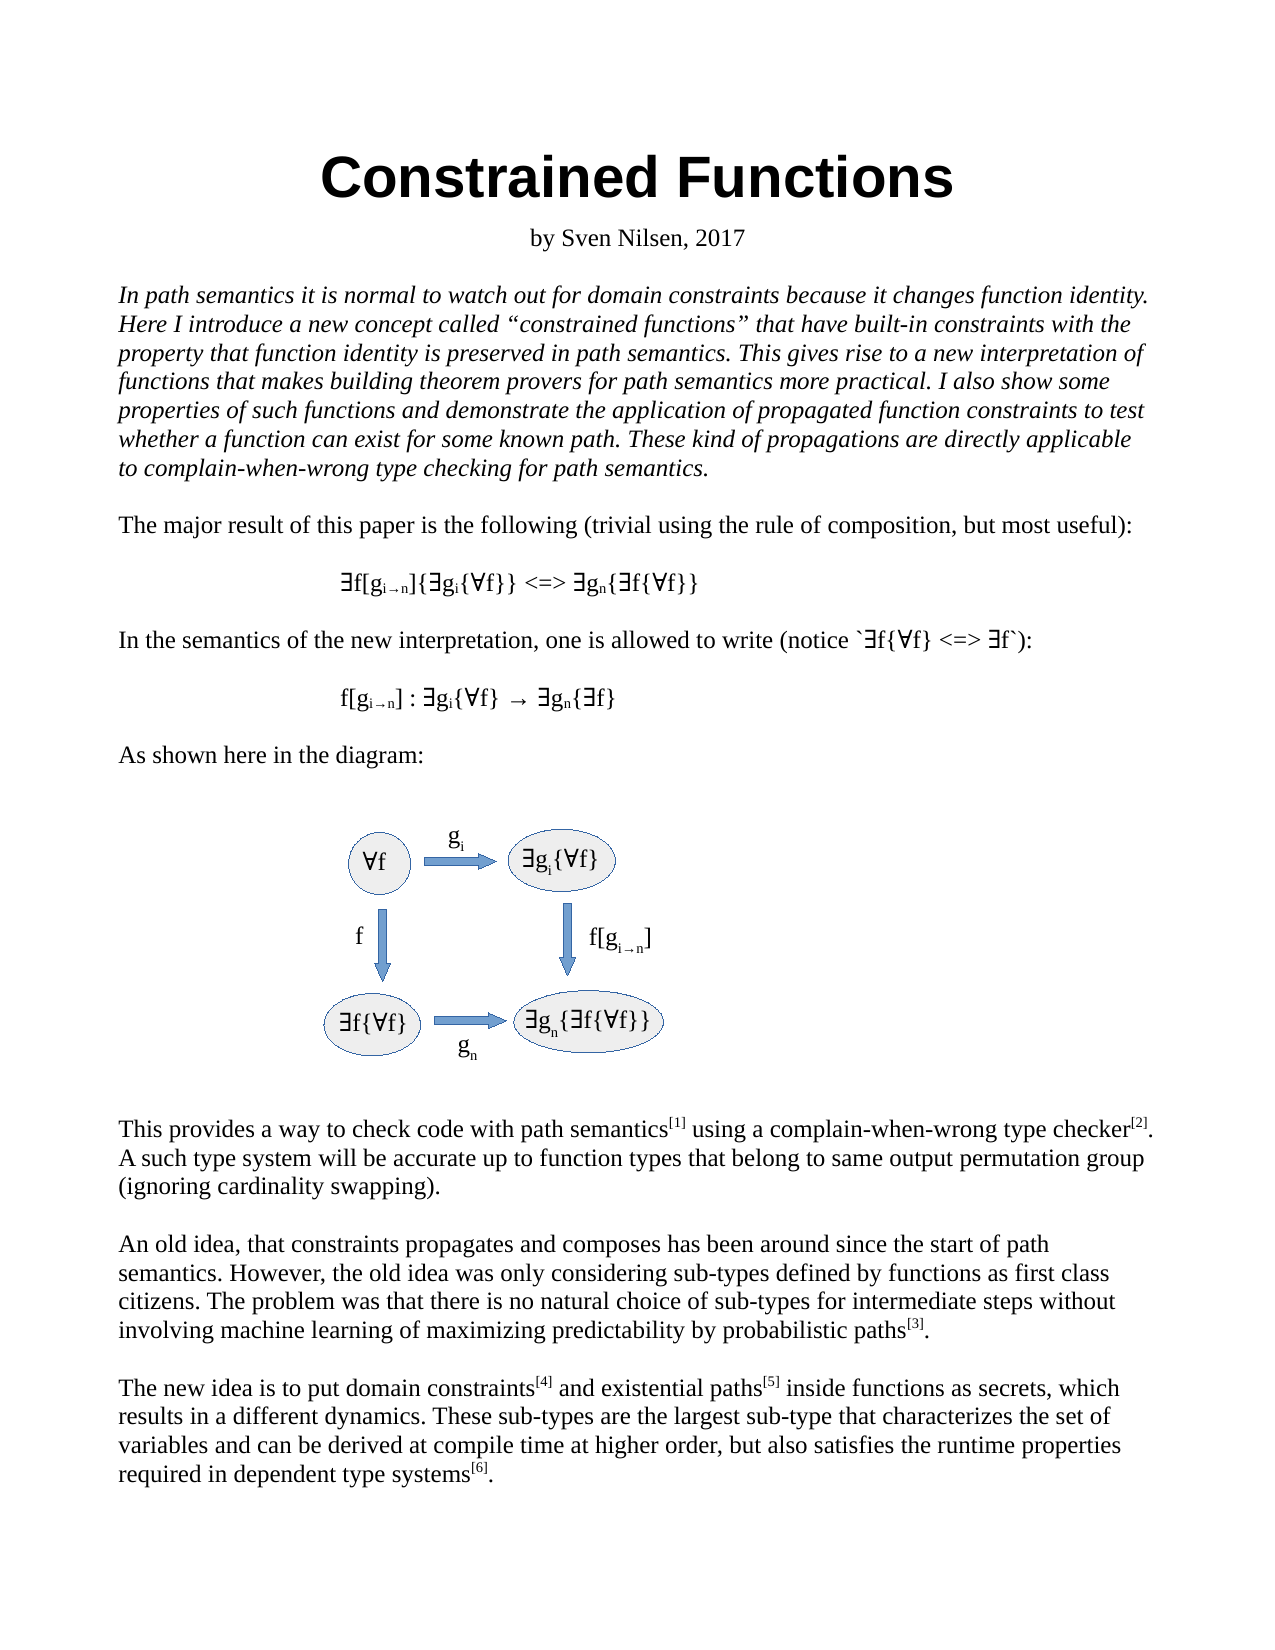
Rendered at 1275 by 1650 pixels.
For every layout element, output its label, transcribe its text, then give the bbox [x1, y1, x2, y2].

text ∃f[gi→n]{∃gi{∀f}} <=> ∃gn{∃f{∀f}} [118, 568, 1157, 596]
text The major result of this paper is the following (trivial using the rule of composition, but most useful): [118, 510, 1157, 539]
text by Sven Nilsen, 2017 [118, 223, 1157, 251]
text f[gi→n] : ∃gi{∀f} → ∃gn{∃f} [118, 683, 1157, 711]
title Constrained Functions [118, 143, 1157, 210]
text As shown here in the diagram: [118, 740, 1157, 769]
text In path semantics it is normal to watch out for domain constraints because it changes function identity. Here I introduce a new concept called “constrained functions” that have built-in constraints with the property that function identity is preserved in path semantics. This gives rise to a new interpretation of functions that makes building theorem provers for path semantics more practical. I also show some properties of such functions and demonstrate the application of propagated function constraints to test whether a function can exist for some known path. These kind of propagations are directly applicable to complain-when-wrong type checking for path semantics. [118, 280, 1157, 481]
text The new idea is to put domain constraints[4] and existential paths[5] inside functions as secrets, which results in a different dynamics. These sub-types are the largest sub-type that characterizes the set of variables and can be derived at compile time at higher order, but also satisfies the runtime properties required in dependent type systems[6]. [118, 1373, 1157, 1488]
text In the semantics of the new interpretation, one is allowed to write (notice `∃f{∀f} <=> ∃f`): [118, 625, 1157, 654]
text An old idea, that constraints propagates and composes has been around since the start of path semantics. However, the old idea was only considering sub-types defined by functions as first class citizens. The problem was that there is no natural choice of sub-types for intermediate steps without involving machine learning of maximizing predictability by probabilistic paths[3]. [118, 1229, 1157, 1344]
text This provides a way to check code with path semantics[1] using a complain-when-wrong type checker[2]. A such type system will be accurate up to function types that belong to same output permutation group (ignoring cardinality swapping). [118, 1114, 1157, 1200]
